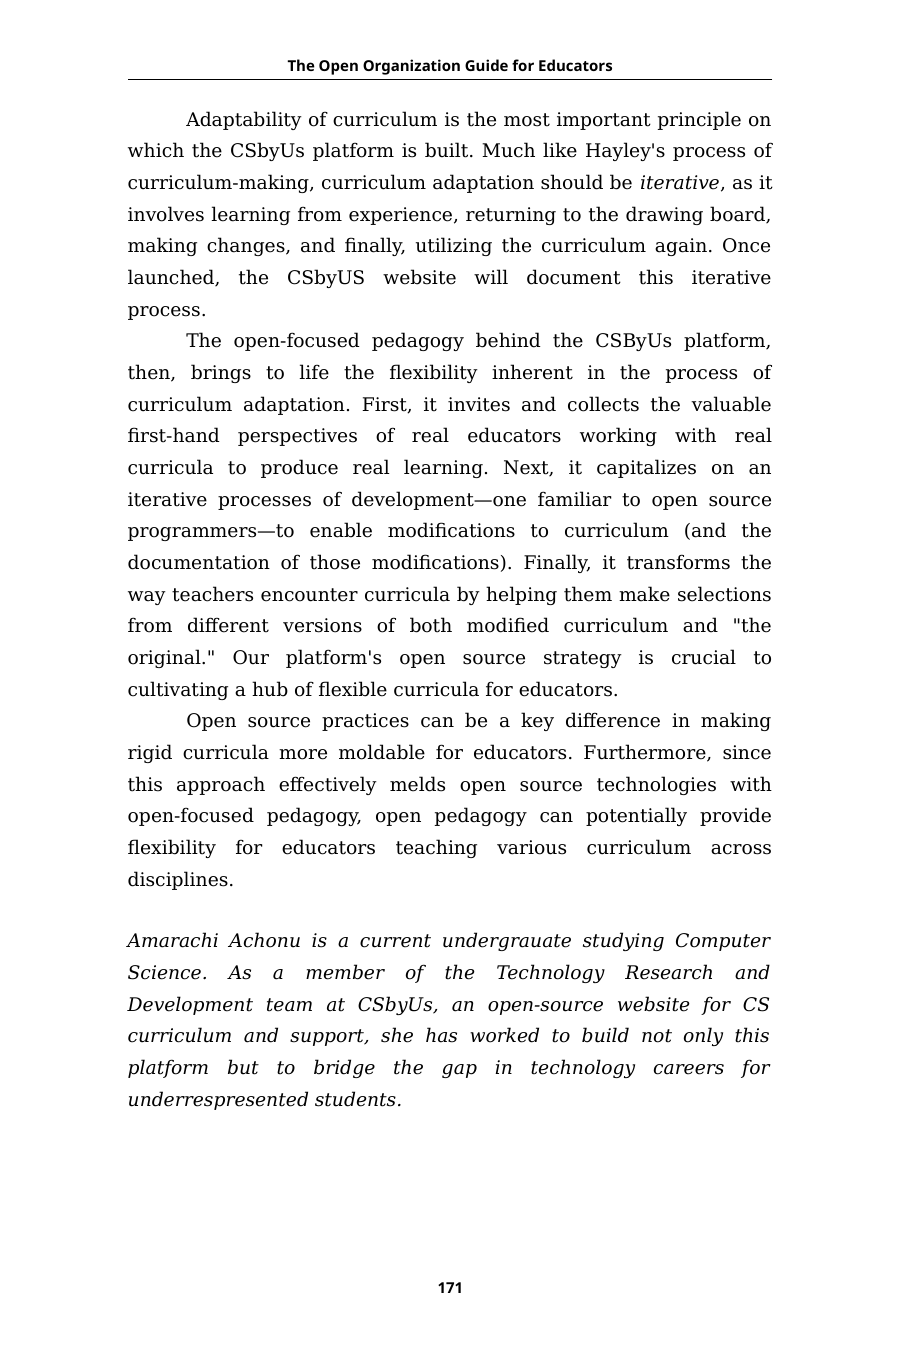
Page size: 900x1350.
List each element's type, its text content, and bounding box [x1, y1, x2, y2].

text Amarachi Achonu is a current undergrauate studying Computer Science. As a member of the Technology Research and Development team at CSbyUs, an open-source website for CS curriculum and support, she has worked to build not only this platform but to bridge the gap in technology careers for underrespresented students. [127, 930, 772, 1111]
text Adaptability of curriculum is the most important principle on which the CSbyUs platform is built. Much like Hayley's process of curriculum-making, curriculum adaptation should be iterative, as it involves learning from experience, returning to the drawing board, making changes, and finally, utilizing the curriculum again. Once launched, the CSbyUS website will document this iterative process. [127, 109, 772, 321]
text The open-focused pedagogy behind the CSByUs platform, then, brings to life the flexibility inherent in the process of curriculum adaptation. First, it invites and collects the valuable first-hand perspectives of real educators working with real curricula to produce real learning. Next, it capitalizes on an iterative processes of development—one familiar to open source programmers—to enable modifications to curriculum (and the documentation of those modifications). Finally, it transforms the way teachers encounter curricula by helping them make selections from different versions of both modified curriculum and "the original." Our platform's open source strategy is crucial to cultivating a hub of flexible curricula for educators. [127, 330, 772, 701]
text Open source practices can be a key difference in making rigid curricula more moldable for educators. Furthermore, since this approach effectively melds open source technologies with open-focused pedagogy, open pedagogy can potentially provide flexibility for educators teaching various curriculum across disciplines. [127, 710, 772, 891]
